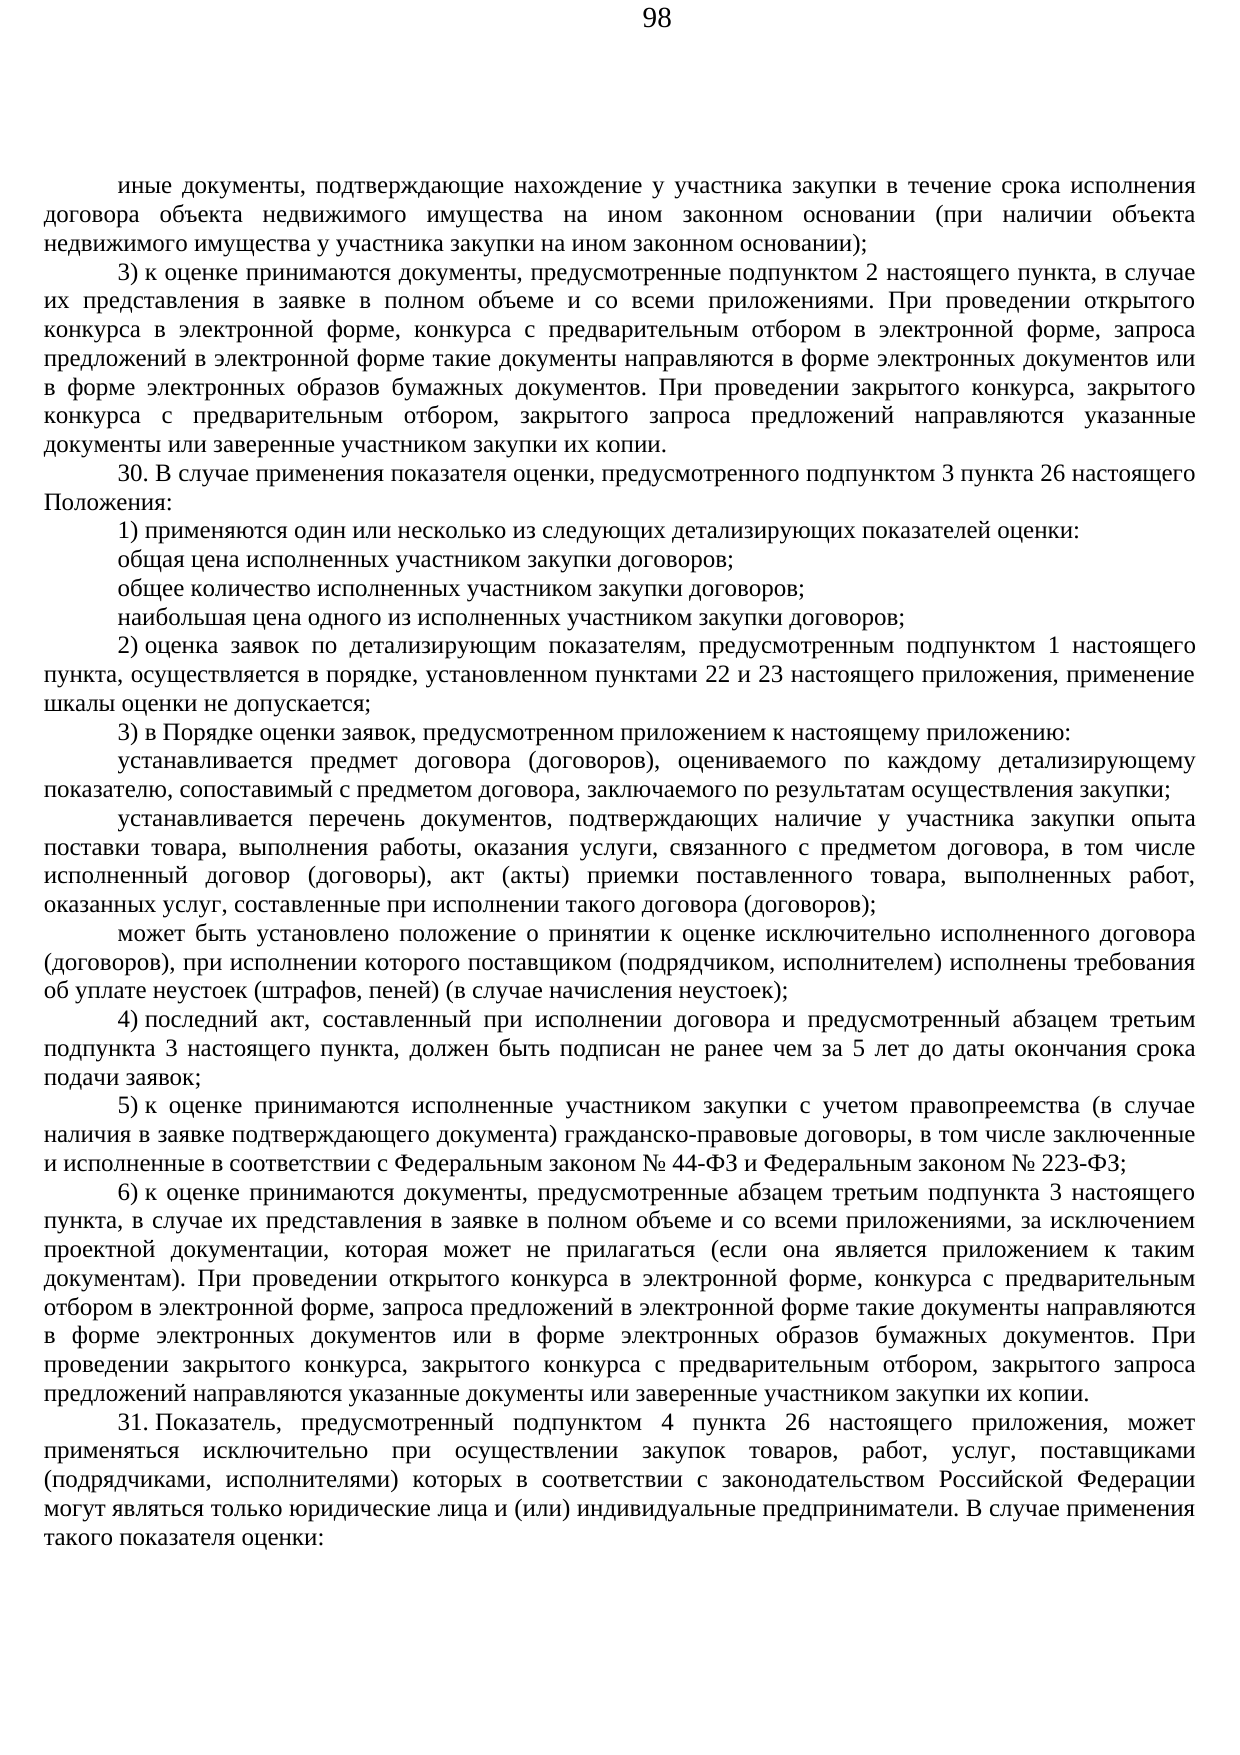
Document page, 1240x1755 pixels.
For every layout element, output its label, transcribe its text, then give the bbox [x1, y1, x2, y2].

text 5) к оценке принимаются исполненные участником закупки с учетом правопреемства (в случае наличия в заявке подтверждающего документа) гражданско-правовые договоры, в том числе заключенные и исполненные в соответствии с Федеральным законом № 44-ФЗ и Федеральным законом № 223-ФЗ; [43, 1091, 1197, 1177]
text общее количество исполненных участником закупки договоров; [43, 573, 1197, 602]
text может быть установлено положение о принятии к оценке исключительно исполненного договора (договоров), при исполнении которого поставщиком (подрядчиком, исполнителем) исполнены требования об уплате неустоек (штрафов, пеней) (в случае начисления неустоек); [43, 918, 1197, 1004]
text 30. В случае применения показателя оценки, предусмотренного подпунктом 3 пункта 26 настоящего Положения: [43, 458, 1197, 516]
text 3) к оценке принимаются документы, предусмотренные подпунктом 2 настоящего пункта, в случае их представления в заявке в полном объеме и со всеми приложениями. При проведении открытого конкурса в электронной форме, конкурса с предварительным отбором в электронной форме, запроса предложений в электронной форме такие документы направляются в форме электронных документов или в форме электронных образов бумажных документов. При проведении закрытого конкурса, закрытого конкурса с предварительным отбором, закрытого запроса предложений направляются указанные документы или заверенные участником закупки их копии. [43, 257, 1197, 458]
text устанавливается предмет договора (договоров), оцениваемого по каждому детализирующему показателю, сопоставимый с предметом договора, заключаемого по результатам осуществления закупки; [43, 746, 1197, 803]
text 31. Показатель, предусмотренный подпунктом 4 пункта 26 настоящего приложения, может применяться исключительно при осуществлении закупок товаров, работ, услуг, поставщиками (подрядчиками, исполнителями) которых в соответствии с законодательством Российской Федерации могут являться только юридические лица и (или) индивидуальные предприниматели. В случае применения такого показателя оценки: [43, 1407, 1197, 1551]
text устанавливается перечень документов, подтверждающих наличие у участника закупки опыта поставки товара, выполнения работы, оказания услуги, связанного с предметом договора, в том числе исполненный договор (договоры), акт (акты) приемки поставленного товара, выполненных работ, оказанных услуг, составленные при исполнении такого договора (договоров); [43, 803, 1197, 918]
text 1) применяются один или несколько из следующих детализирующих показателей оценки: [43, 516, 1197, 544]
text 6) к оценке принимаются документы, предусмотренные абзацем третьим подпункта 3 настоящего пункта, в случае их представления в заявке в полном объеме и со всеми приложениями, за исключением проектной документации, которая может не прилагаться (если она является приложением к таким документам). При проведении открытого конкурса в электронной форме, конкурса с предварительным отбором в электронной форме, запроса предложений в электронной форме такие документы направляются в форме электронных документов или в форме электронных образов бумажных документов. При проведении закрытого конкурса, закрытого конкурса с предварительным отбором, закрытого запроса предложений направляются указанные документы или заверенные участником закупки их копии. [43, 1177, 1197, 1407]
text 4) последний акт, составленный при исполнении договора и предусмотренный абзацем третьим подпункта 3 настоящего пункта, должен быть подписан не ранее чем за 5 лет до даты окончания срока подачи заявок; [43, 1004, 1197, 1091]
text наибольшая цена одного из исполненных участником закупки договоров; [43, 602, 1197, 631]
text 3) в Порядке оценки заявок, предусмотренном приложением к настоящему приложению: [43, 717, 1197, 746]
text общая цена исполненных участником закупки договоров; [43, 544, 1197, 573]
text иные документы, подтверждающие нахождение у участника закупки в течение срока исполнения договора объекта недвижимого имущества на ином законном основании (при наличии объекта недвижимого имущества у участника закупки на ином законном основании); [43, 171, 1197, 257]
text 2) оценка заявок по детализирующим показателям, предусмотренным подпунктом 1 настоящего пункта, осуществляется в порядке, установленном пунктами 22 и 23 настоящего приложения, применение шкалы оценки не допускается; [43, 631, 1197, 717]
